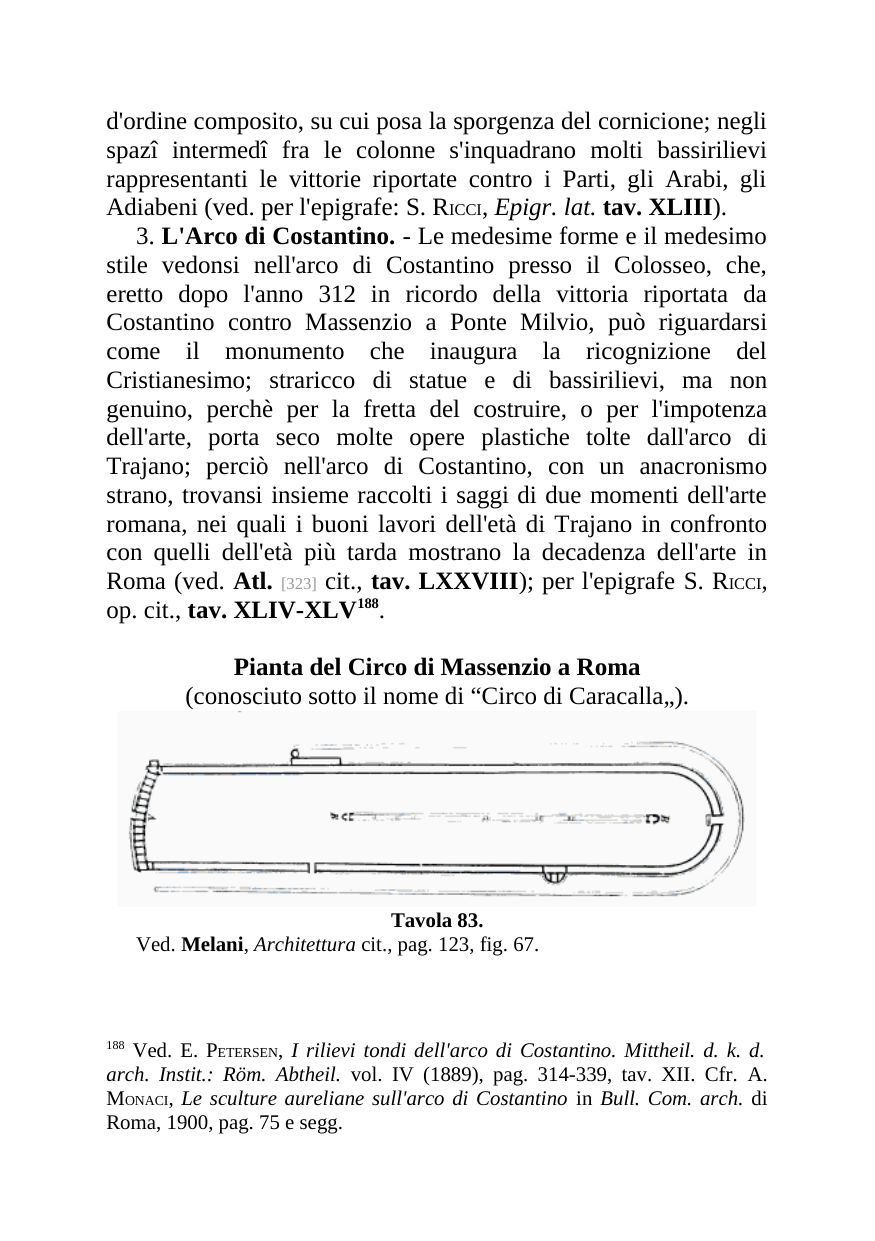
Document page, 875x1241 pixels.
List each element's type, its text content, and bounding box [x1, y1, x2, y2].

text d'ordine composito, su cui posa la sporgenza del cornicione; negli spazî intermedî fra le colonne s'inquadrano molti bassirilievi rappresentanti le vittorie riportate contro i Parti, gli Arabi, gli Adiabeni (ved. per l'epigrafe: S. Ricci, Epigr. lat. tav. XLIII). [106, 106, 768, 221]
text (conosciuto sotto il nome di “Circo di Caracalla„). [106, 681, 768, 710]
text Pianta del Circo di Massenzio a Roma [106, 652, 768, 681]
text Tavola 83. [106, 908, 768, 932]
text Ved. Melani, Architettura cit., pag. 123, fig. 67. [106, 932, 768, 956]
text Ved. E. Petersen, I rilievi tondi dell'arco di Costantino. Mittheil. d. k. d. arch. Instit.: Röm. Abtheil. vol. IV (1889), pag. 314-339, tav. XII. Cfr. A. Monaci, Le sculture aureliane sull'arco di Costantino in Bull. Com. arch. di Roma, 1900, pag. 75 e segg. [106, 1038, 768, 1134]
picture [117, 711, 757, 907]
text 3. L'Arco di Costantino. - Le medesime forme e il medesimo stile vedonsi nell'arco di Costantino presso il Colosseo, che, eretto dopo l'anno 312 in ricordo della vittoria riportata da Costantino contro Massenzio a Ponte Milvio, può riguardarsi come il monumento che inaugura la ricognizione del Cristianesimo; straricco di statue e di bassirilievi, ma non genuino, perchè per la fretta del costruire, o per l'impotenza dell'arte, porta seco molte opere plastiche tolte dall'arco di Trajano; perciò nell'arco di Costantino, con un anacronismo strano, trovansi insieme raccolti i saggi di due momenti dell'arte romana, nei quali i buoni lavori dell'età di Trajano in confronto con quelli dell'età più tarda mostrano la decadenza dell'arte in Roma (ved. Atl. [323] cit., tav. LXXVIII); per l'epigrafe S. Ricci, op. cit., tav. XLIV-XLV. [106, 221, 768, 624]
